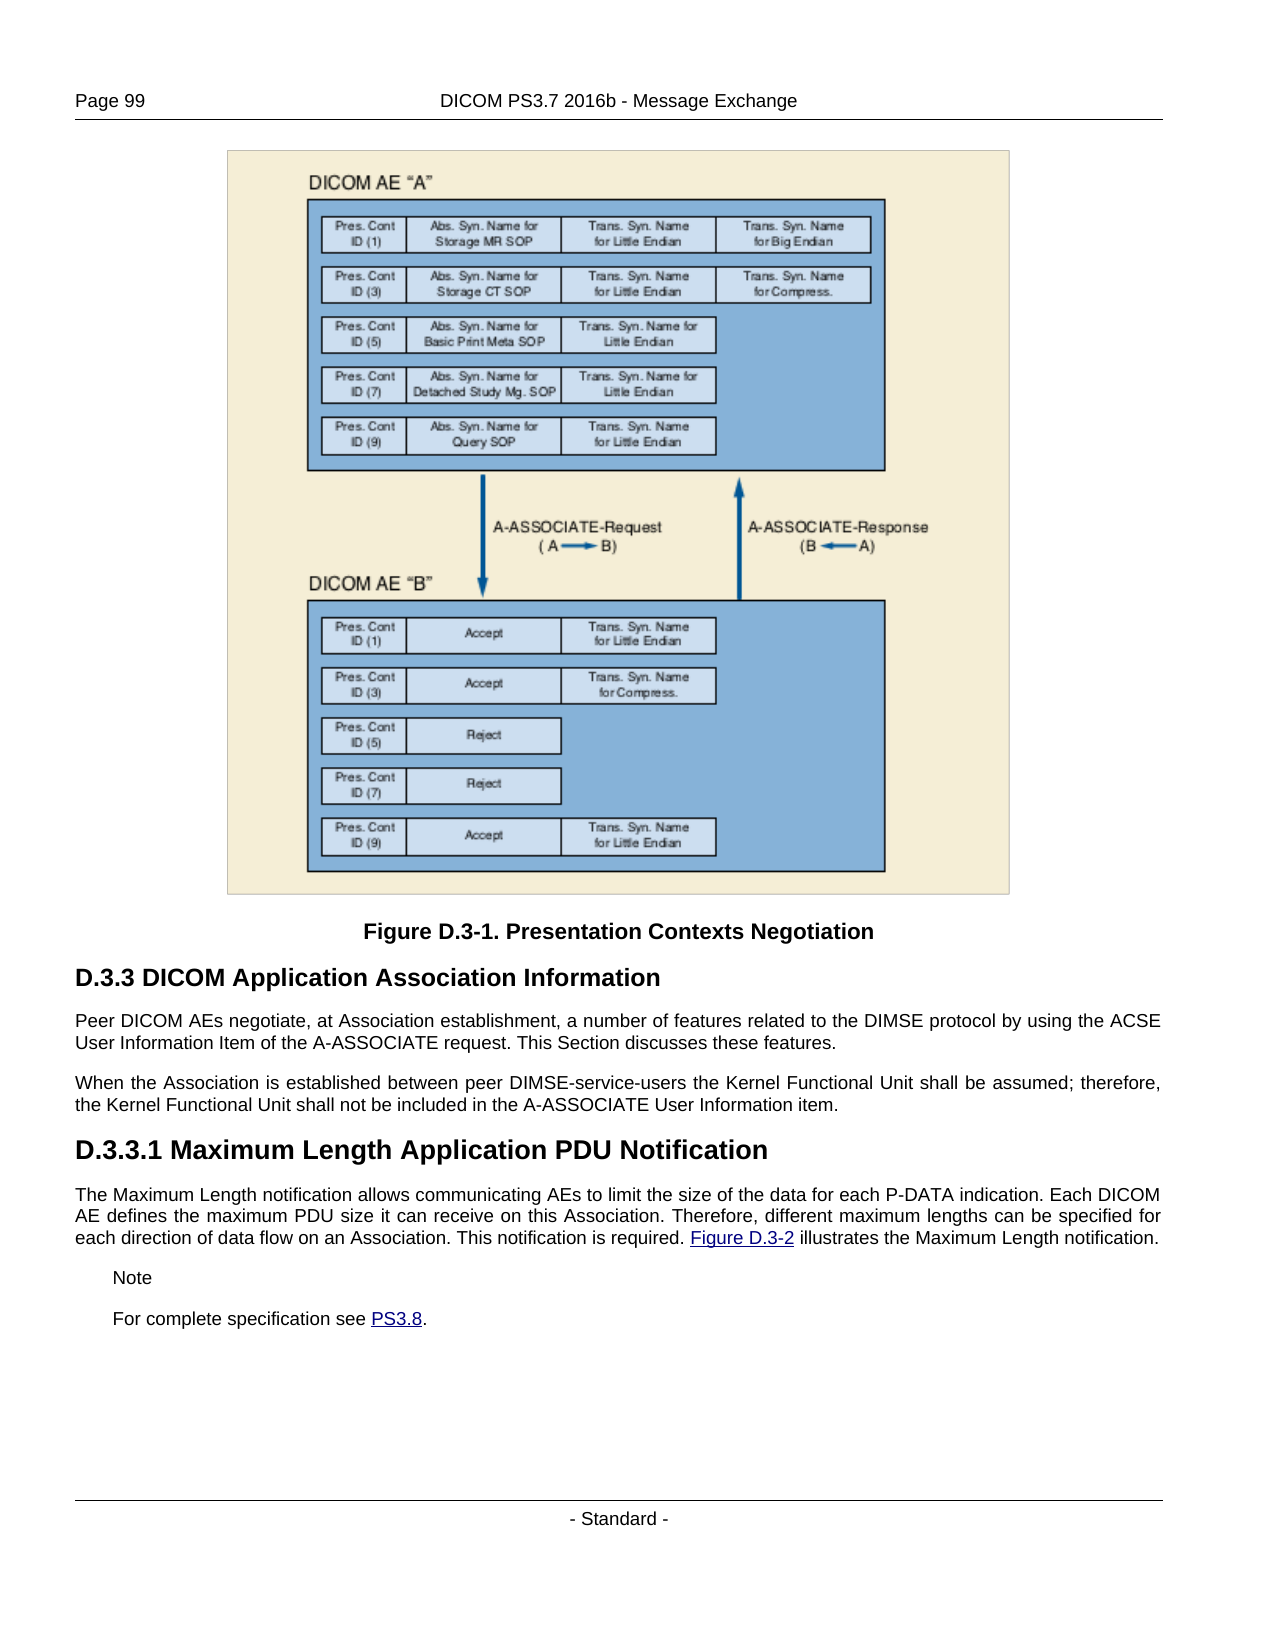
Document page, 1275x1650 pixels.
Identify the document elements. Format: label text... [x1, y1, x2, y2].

text For complete specification see PS3.8. [112, 1307, 1125, 1329]
text Note [112, 1267, 1125, 1289]
text Peer DICOM AEs negotiate, at Association establishment, a number of features related to the DIMSE protocol by using the ACSE User Information Item of the A-ASSOCIATE request. This Section discusses these features. [75, 1010, 1162, 1053]
picture [226, 150, 1011, 896]
text D.3.3.1 Maximum Length Application PDU Notification [75, 1134, 1162, 1165]
text D.3.3 DICOM Application Association Information [75, 962, 1162, 991]
text When the Association is established between peer DIMSE-service-users the Kernel Functional Unit shall be assumed; therefore, the Kernel Functional Unit shall not be included in the A-ASSOCIATE User Information item. [75, 1072, 1162, 1115]
text The Maximum Length notification allows communicating AEs to limit the size of the data for each P-DATA indication. Each DICOM AE defines the maximum PDU size it can receive on this Association. Therefore, different maximum lengths can be specified for each direction of data flow on an Association. This notification is required. Figure D.3-2 illustrates the Maximum Length notification. [75, 1184, 1162, 1248]
text Figure D.3-1. Presentation Contexts Negotiation [75, 918, 1162, 944]
